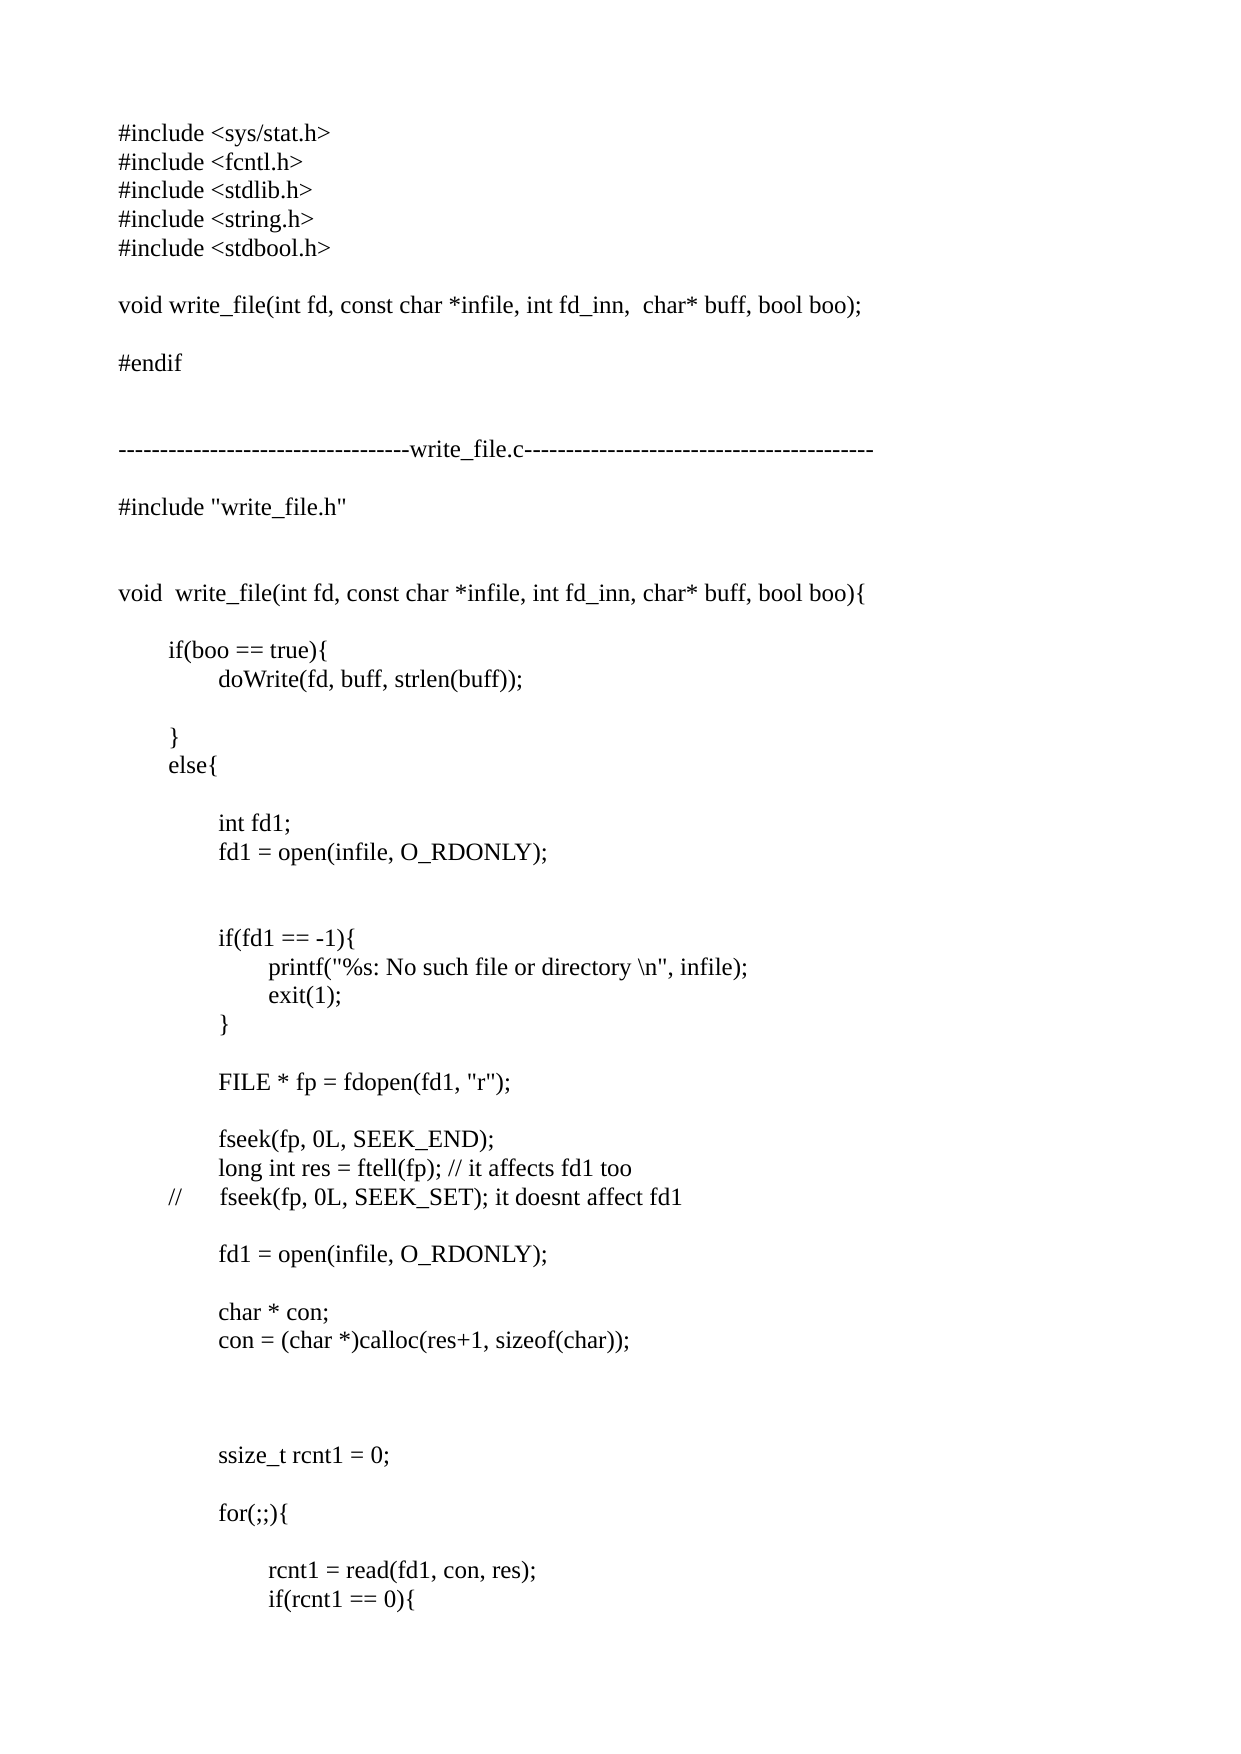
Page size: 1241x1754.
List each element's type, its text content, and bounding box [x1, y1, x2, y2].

text fseek(fp, 0L, SEEK_END); [118, 1124, 1122, 1153]
text void write_file(int fd, const char *infile, int fd_inn, char* buff, bool boo){ [118, 578, 1122, 607]
text printf("%s: No such file or directory \n", infile); [118, 952, 1122, 981]
text #include <fcntl.h> [118, 147, 1122, 176]
text exit(1); [118, 981, 1122, 1009]
text if(rcnt1 == 0){ [118, 1584, 1122, 1613]
text char * con; [118, 1297, 1122, 1326]
text int fd1; [118, 808, 1122, 837]
text // fseek(fp, 0L, SEEK_SET); it doesnt affect fd1 [118, 1182, 1122, 1211]
text #include <sys/stat.h> [118, 118, 1122, 147]
text void write_file(int fd, const char *infile, int fd_inn, char* buff, bool boo); [118, 291, 1122, 319]
text } [118, 1009, 1122, 1038]
text #include <stdbool.h> [118, 233, 1122, 262]
text #include "write_file.h" [118, 492, 1122, 521]
text fd1 = open(infile, O_RDONLY); [118, 1239, 1122, 1268]
text fd1 = open(infile, O_RDONLY); [118, 837, 1122, 866]
text } [118, 722, 1122, 751]
text if(fd1 == -1){ [118, 923, 1122, 952]
text doWrite(fd, buff, strlen(buff)); [118, 664, 1122, 693]
text -----------------------------------write_file.c------------------------------------------ [118, 434, 1122, 463]
text rcnt1 = read(fd1, con, res); [118, 1556, 1122, 1584]
text con = (char *)calloc(res+1, sizeof(char)); [118, 1326, 1122, 1354]
text #include <string.h> [118, 204, 1122, 233]
text ssize_t rcnt1 = 0; [118, 1441, 1122, 1469]
text FILE * fp = fdopen(fd1, "r"); [118, 1067, 1122, 1096]
text for(;;){ [118, 1498, 1122, 1527]
text long int res = ftell(fp); // it affects fd1 too [118, 1153, 1122, 1182]
text #include <stdlib.h> [118, 176, 1122, 204]
text if(boo == true){ [118, 636, 1122, 664]
text else{ [118, 751, 1122, 779]
text #endif [118, 348, 1122, 377]
